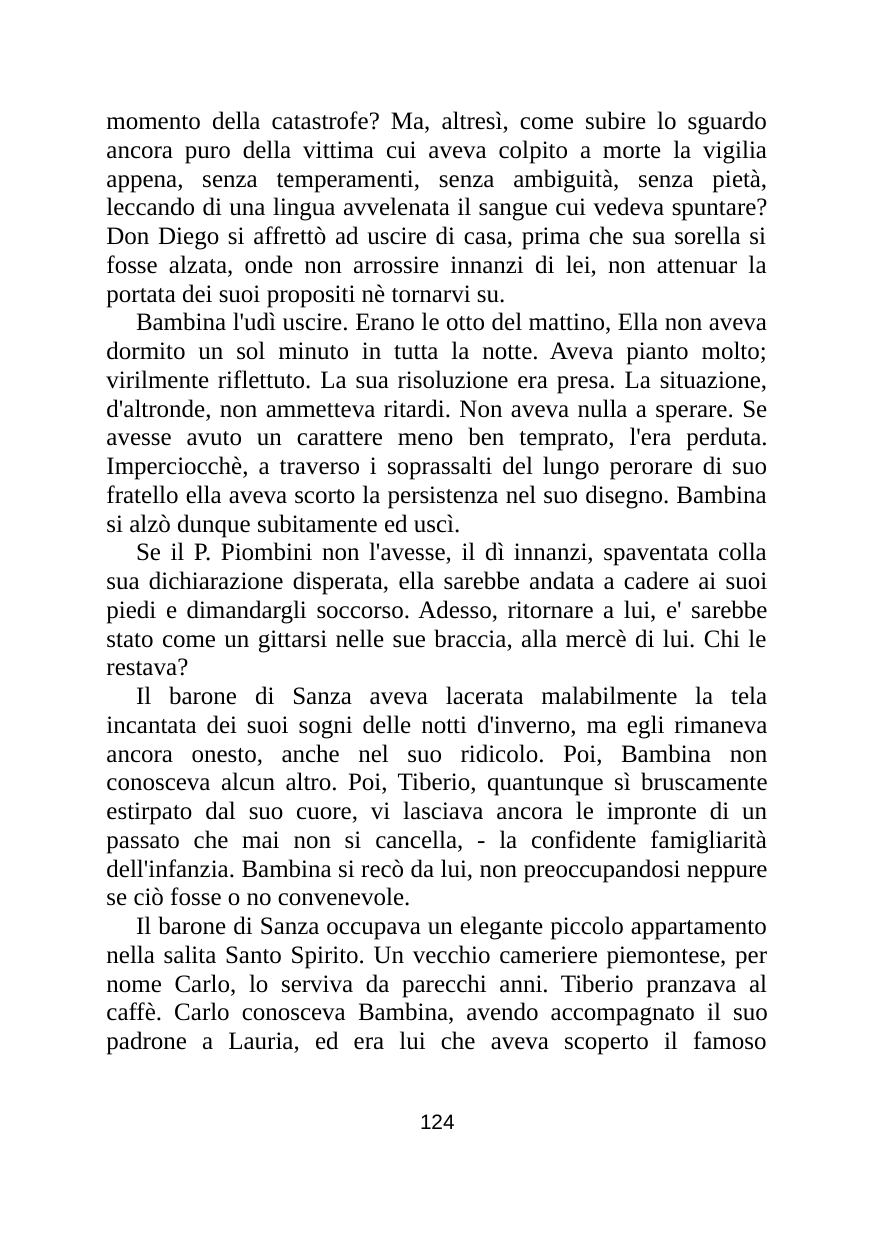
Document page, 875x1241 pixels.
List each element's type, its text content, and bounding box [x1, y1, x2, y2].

text momento della catastrofe? Ma, altresì, come subire lo sguardo ancora puro della vittima cui aveva colpito a morte la vigilia appena, senza temperamenti, senza ambiguità, senza pietà, leccando di una lingua avvelenata il sangue cui vedeva spuntare? Don Diego si affrettò ad uscire di casa, prima che sua sorella si fosse alzata, onde non arrossire innanzi di lei, non attenuar la portata dei suoi propositi nè tornarvi su. [106, 106, 768, 307]
text Bambina l'udì uscire. Erano le otto del mattino, Ella non aveva dormito un sol minuto in tutta la notte. Aveva pianto molto; virilmente riflettuto. La sua risoluzione era presa. La situazione, d'altronde, non ammetteva ritardi. Non aveva nulla a sperare. Se avesse avuto un carattere meno ben temprato, l'era perduta. Imperciocchè, a traverso i soprassalti del lungo perorare di suo fratello ella aveva scorto la persistenza nel suo disegno. Bambina si alzò dunque subitamente ed uscì. [106, 307, 768, 537]
text Il barone di Sanza occupava un elegante piccolo appartamento nella salita Santo Spirito. Un vecchio cameriere piemontese, per nome Carlo, lo serviva da parecchi anni. Tiberio pranzava al caffè. Carlo conosceva Bambina, avendo accompagnato il suo padrone a Lauria, ed era lui che aveva scoperto il famoso [106, 911, 768, 1055]
text Se il P. Piombini non l'avesse, il dì innanzi, spaventata colla sua dichiarazione disperata, ella sarebbe andata a cadere ai suoi piedi e dimandargli soccorso. Adesso, ritornare a lui, e' sarebbe stato come un gittarsi nelle sue braccia, alla mercè di lui. Chi le restava? [106, 537, 768, 681]
text Il barone di Sanza aveva lacerata malabilmente la tela incantata dei suoi sogni delle notti d'inverno, ma egli rimaneva ancora onesto, anche nel suo ridicolo. Poi, Bambina non conosceva alcun altro. Poi, Tiberio, quantunque sì bruscamente estirpato dal suo cuore, vi lasciava ancora le impronte di un passato che mai non si cancella, - la confidente famigliarità dell'infanzia. Bambina si recò da lui, non preoccupandosi neppure se ciò fosse o no convenevole. [106, 681, 768, 911]
